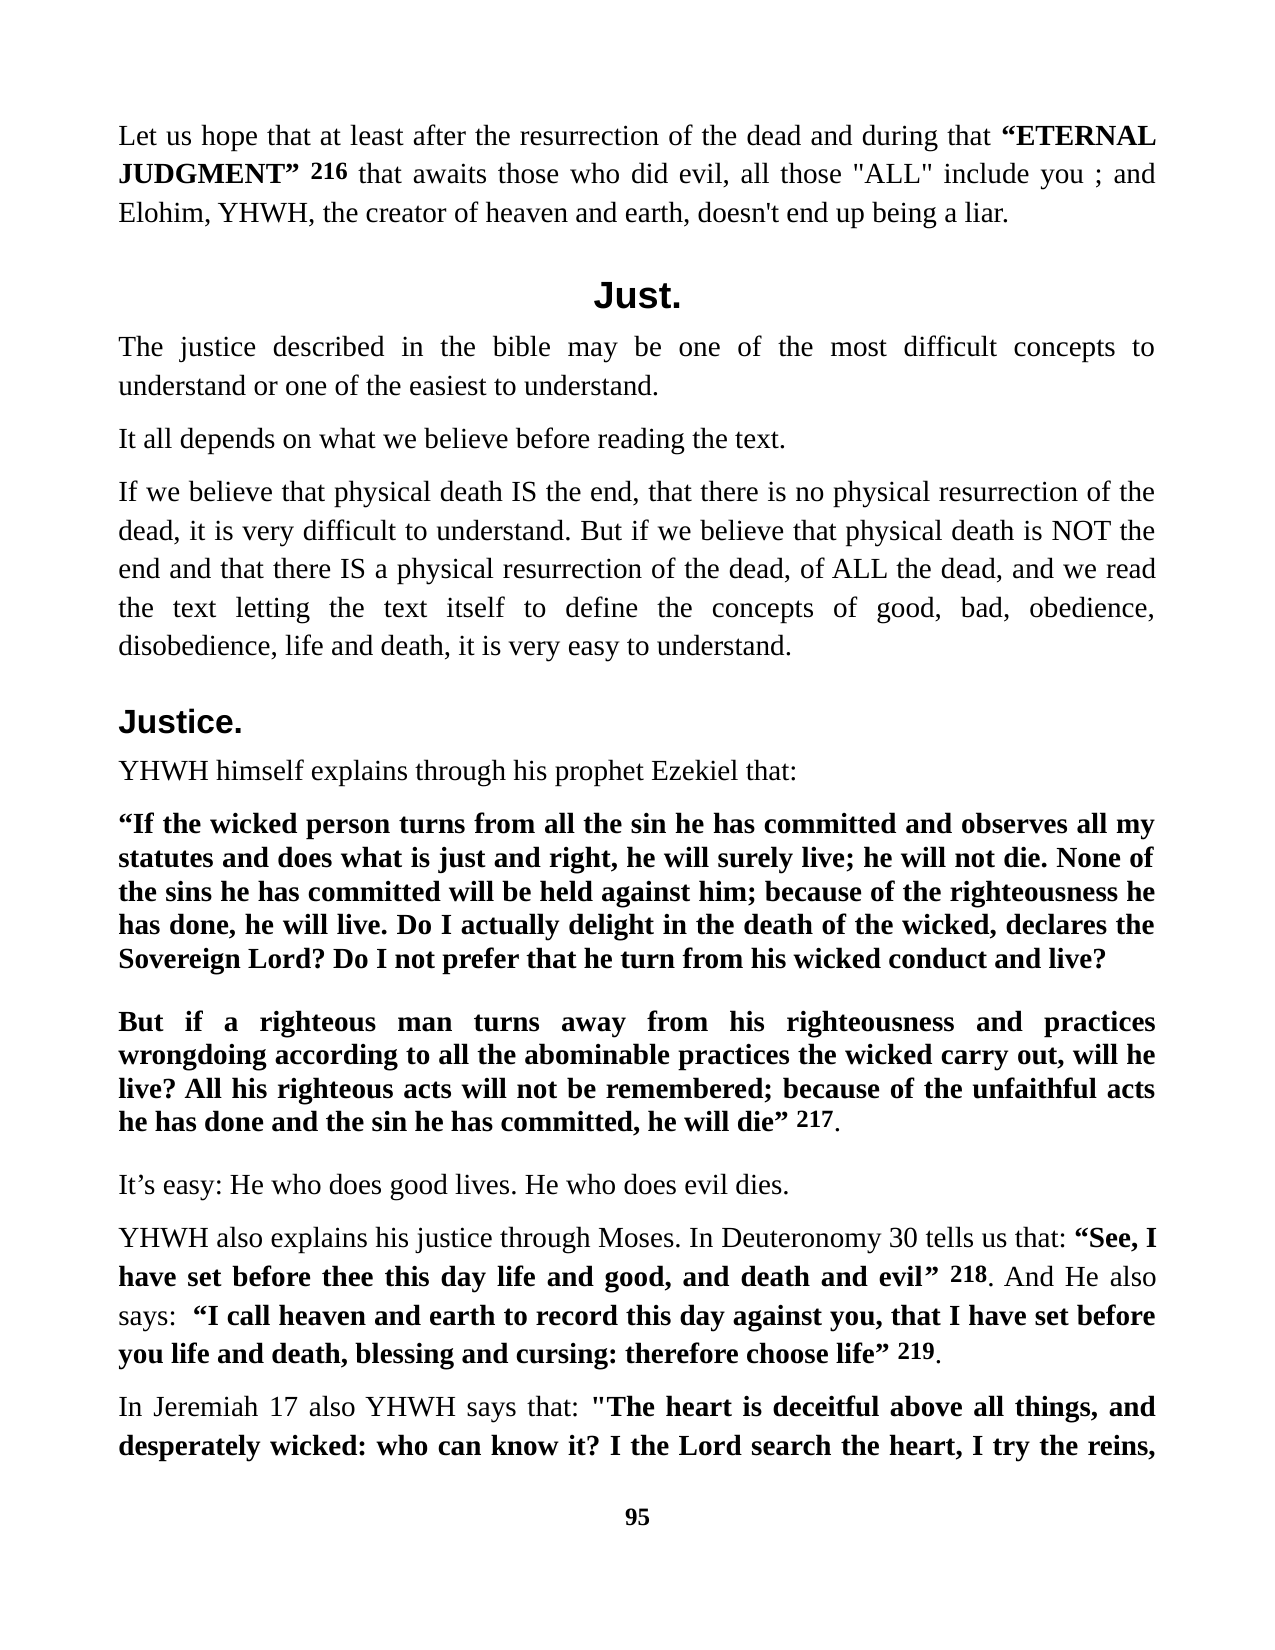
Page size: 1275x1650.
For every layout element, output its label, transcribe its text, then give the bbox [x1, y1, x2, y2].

subtitle Justice. [118, 702, 1157, 741]
text If we believe that physical death IS the end, that there is no physical resurrection of the dead, it is very difficult to understand. But if we believe that physical death is NOT the end and that there IS a physical resurrection of the dead, of ALL the dead, and we read the text letting the text itself to define the concepts of good, bad, obedience, disobedience, life and death, it is very easy to understand. [118, 474, 1157, 662]
text It all depends on what we believe before reading the text. [118, 421, 1157, 455]
text But if a righteous man turns away from his righteousness and practices wrongdoing according to all the abominable practices the wicked carry out, will he live? All his righteous acts will not be remembered; because of the unfaithful acts he has done and the sin he has committed, he will die” . [118, 1004, 1157, 1138]
subtitle Just. [118, 273, 1157, 317]
text YHWH himself explains through his prophet Ezekiel that: [118, 753, 1157, 787]
text In Jeremiah 17 also YHWH says that: "The heart is deceitful above all things, and desperately wicked: who can know it? I the Lord search the heart, I try the reins, [118, 1389, 1157, 1461]
text “If the wicked person turns from all the sin he has committed and observes all my statutes and does what is just and right, he will surely live; he will not die. None of the sins he has committed will be held against him; because of the righteousness he has done, he will live. Do I actually delight in the death of the wicked, declares the Sovereign Lord? Do I not prefer that he turn from his wicked conduct and live? [118, 807, 1157, 974]
text The justice described in the bible may be one of the most difficult concepts to understand or one of the easiest to understand. [118, 329, 1157, 402]
text Let us hope that at least after the resurrection of the dead and during that “ETERNAL JUDGMENT” that awaits those who did evil, all those "ALL" include you ; and Elohim, YHWH, the creator of heaven and earth, doesn't end up being a liar. [118, 118, 1157, 229]
text It’s easy: He who does good lives. He who does evil dies. [118, 1167, 1157, 1201]
text YHWH also explains his justice through Moses. In Deuteronomy 30 tells us that: “See, I have set before thee this day life and good, and death and evil” . And He also says: “I call heaven and earth to record this day against you, that I have set before you life and death, blessing and cursing: therefore choose life” . [118, 1221, 1157, 1370]
